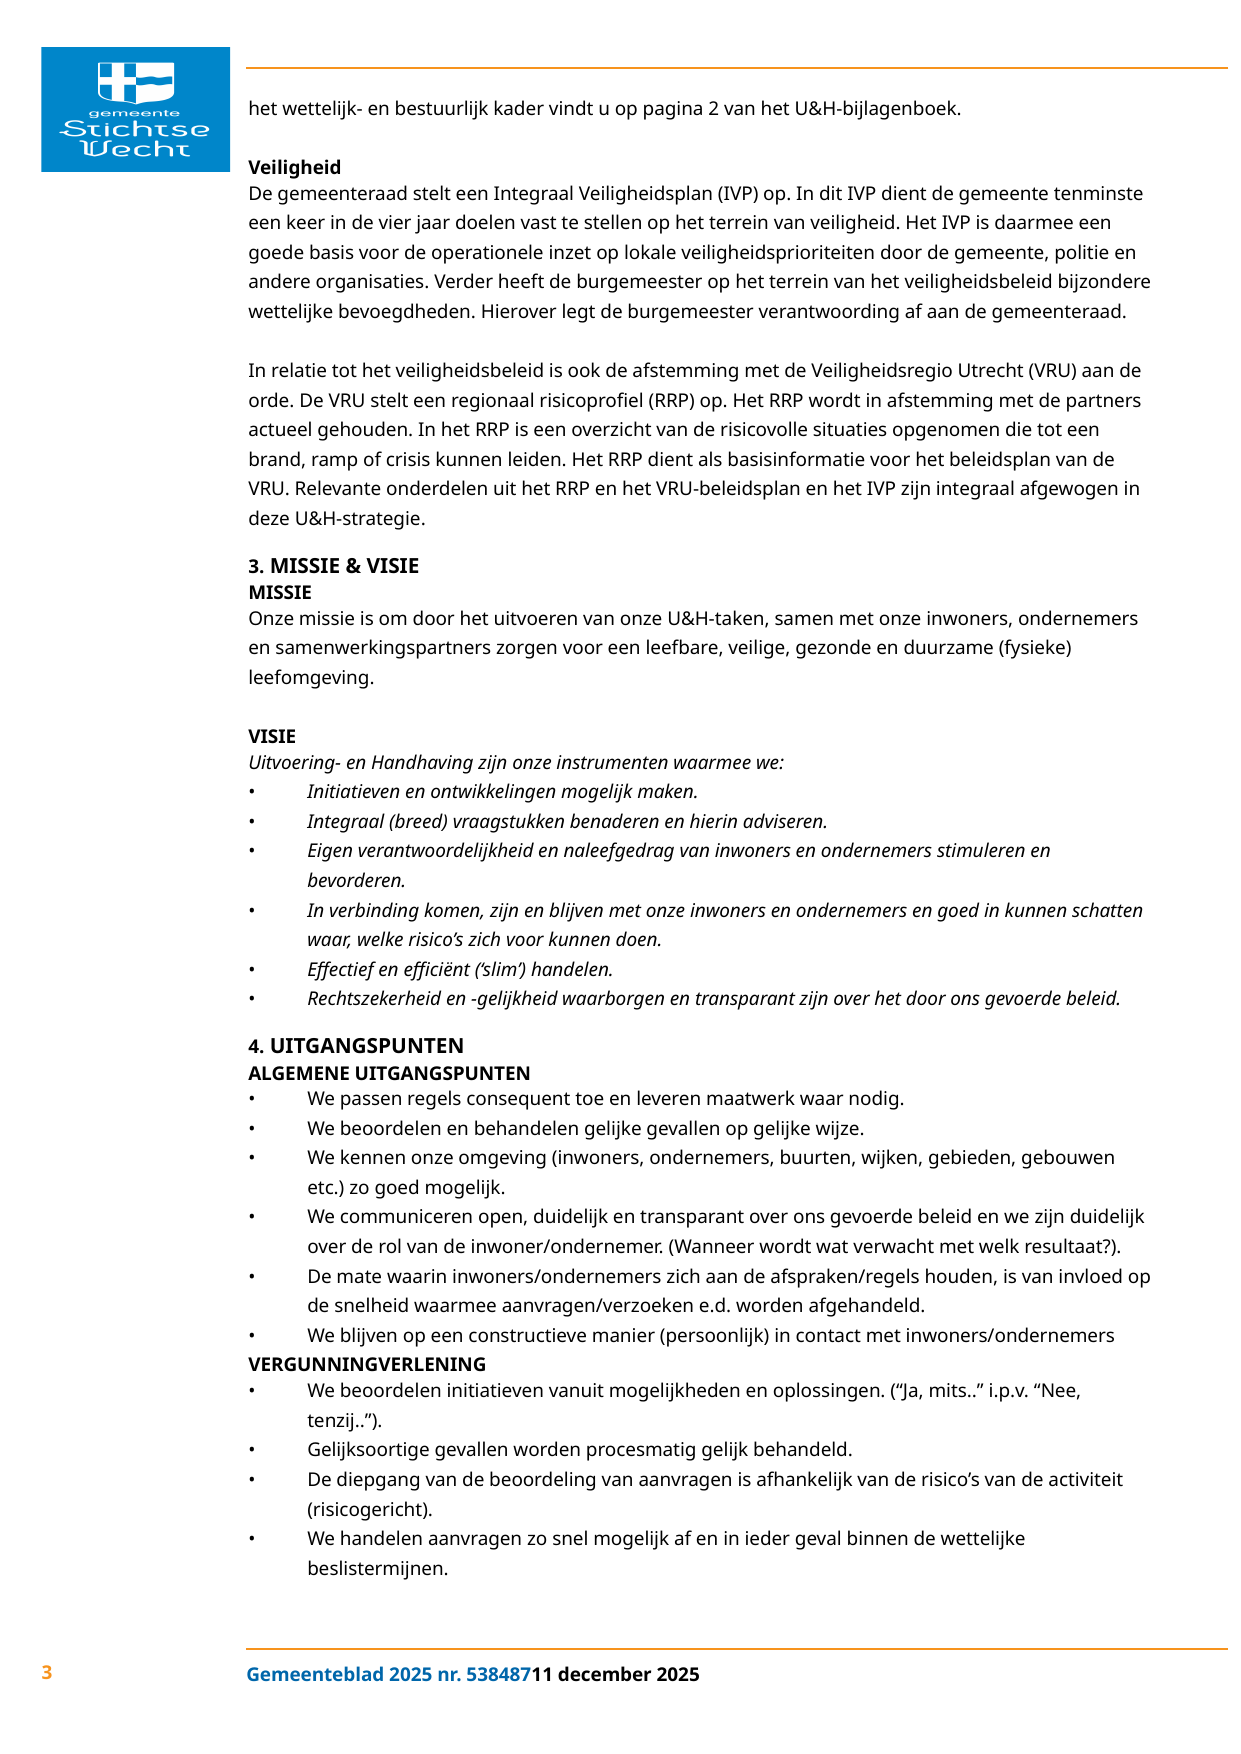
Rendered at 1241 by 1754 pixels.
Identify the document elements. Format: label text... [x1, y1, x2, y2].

text Onze missie is om door het uitvoeren van onze U&H-taken, samen met onze inwoners, ondernemers en samenwerkingspartners zorgen voor een leefbare, veilige, gezonde en duurzame (fysieke) leefomgeving. [248, 605, 1152, 690]
text het wettelijk- en bestuurlijk kader vindt u op pagina 2 van het U&H-bijlagenboek. [248, 95, 1152, 121]
picture [137, 63, 174, 103]
list We blijven op een constructieve manier (persoonlijk) in contact met inwoners/ondernemers [248, 1322, 1152, 1348]
list Eigen verantwoordelijkheid en naleefgedrag van inwoners en ondernemers stimuleren en bevorderen. [248, 838, 1152, 893]
list Integraal (breed) vraagstukken benaderen en hierin adviseren. [248, 808, 1152, 834]
list Gelijksoortige gevallen worden procesmatig gelijk behandeld. [248, 1437, 1152, 1462]
list We beoordelen initiatieven vanuit mogelijkheden en oplossingen. (“Ja, mits..” i.p.v. “Nee, tenzij..”). [248, 1377, 1152, 1433]
list We kennen onze omgeving (inwoners, ondernemers, buurten, wijken, gebieden, gebouwen etc.) zo goed mogelijk. [248, 1144, 1152, 1200]
list We beoordelen en behandelen gelijke gevallen op gelijke wijze. [248, 1115, 1152, 1141]
list De diepgang van de beoordeling van aanvragen is afhankelijk van de risico’s van de activiteit (risicogericht). [248, 1466, 1152, 1521]
text In relatie tot het veiligheidsbeleid is ook de afstemming met de Veiligheidsregio Utrecht (VRU) aan de orde. De VRU stelt een regionaal risicoprofiel (RRP) op. Het RRP wordt in afstemming met de partners actueel gehouden. In het RRP is een overzicht van de risicovolle situaties opgenomen die tot een brand, ramp of crisis kunnen leiden. Het RRP dient als basisinformatie voor het beleidsplan van de VRU. Relevante onderdelen uit het RRP en het VRU-beleidsplan en het IVP zijn integraal afgewogen in deze U&H-strategie. [248, 357, 1152, 531]
text MISSIE [248, 579, 1152, 605]
list In verbinding komen, zijn en blijven met onze inwoners en ondernemers en goed in kunnen schatten waar, welke risico’s zich voor kunnen doen. [248, 897, 1152, 952]
text ALGEMENE UITGANGSPUNTEN [248, 1060, 1152, 1085]
text VERGUNNINGVERLENING [248, 1352, 1152, 1377]
text Uitvoering- en Handhaving zijn onze instrumenten waarmee we: [248, 749, 1152, 775]
picture [99, 63, 135, 101]
list De mate waarin inwoners/ondernemers zich aan de afspraken/regels houden, is van invloed op de snelheid waarmee aanvragen/verzoeken e.d. worden afgehandeld. [248, 1263, 1152, 1318]
list Rechtszekerheid en -gelijkheid waarborgen en transparant zijn over het door ons gevoerde beleid. [248, 986, 1152, 1011]
list We communiceren open, duidelijk en transparant over ons gevoerde beleid en we zijn duidelijk over de rol van de inwoner/ondernemer. (Wanneer wordt wat verwacht met welk resultaat?). [248, 1204, 1152, 1259]
list We passen regels consequent toe en leveren maatwerk waar nodig. [248, 1085, 1152, 1111]
text 3. MISSIE & VISIE [248, 551, 1152, 579]
text Veiligheid [248, 154, 1152, 180]
text VISIE [248, 723, 1152, 749]
text 4. UITGANGSPUNTEN [248, 1031, 1152, 1060]
list We handelen aanvragen zo snel mogelijk af en in ieder geval binnen de wettelijke beslistermijnen. [248, 1525, 1152, 1581]
list Initiatieven en ontwikkelingen mogelijk maken. [248, 778, 1152, 804]
text De gemeenteraad stelt een Integraal Veiligheidsplan (IVP) op. In dit IVP dient de gemeente tenminste een keer in de vier jaar doelen vast te stellen op het terrein van veiligheid. Het IVP is daarmee een goede basis voor de operationele inzet op lokale veiligheidsprioriteiten door de gemeente, politie en andere organisaties. Verder heeft de burgemeester op het terrein van het veiligheidsbeleid bijzondere wettelijke bevoegdheden. Hierover legt de burgemeester verantwoording af aan de gemeenteraad. [248, 180, 1152, 324]
list Effectief en efficiënt (‘slim’) handelen. [248, 956, 1152, 982]
